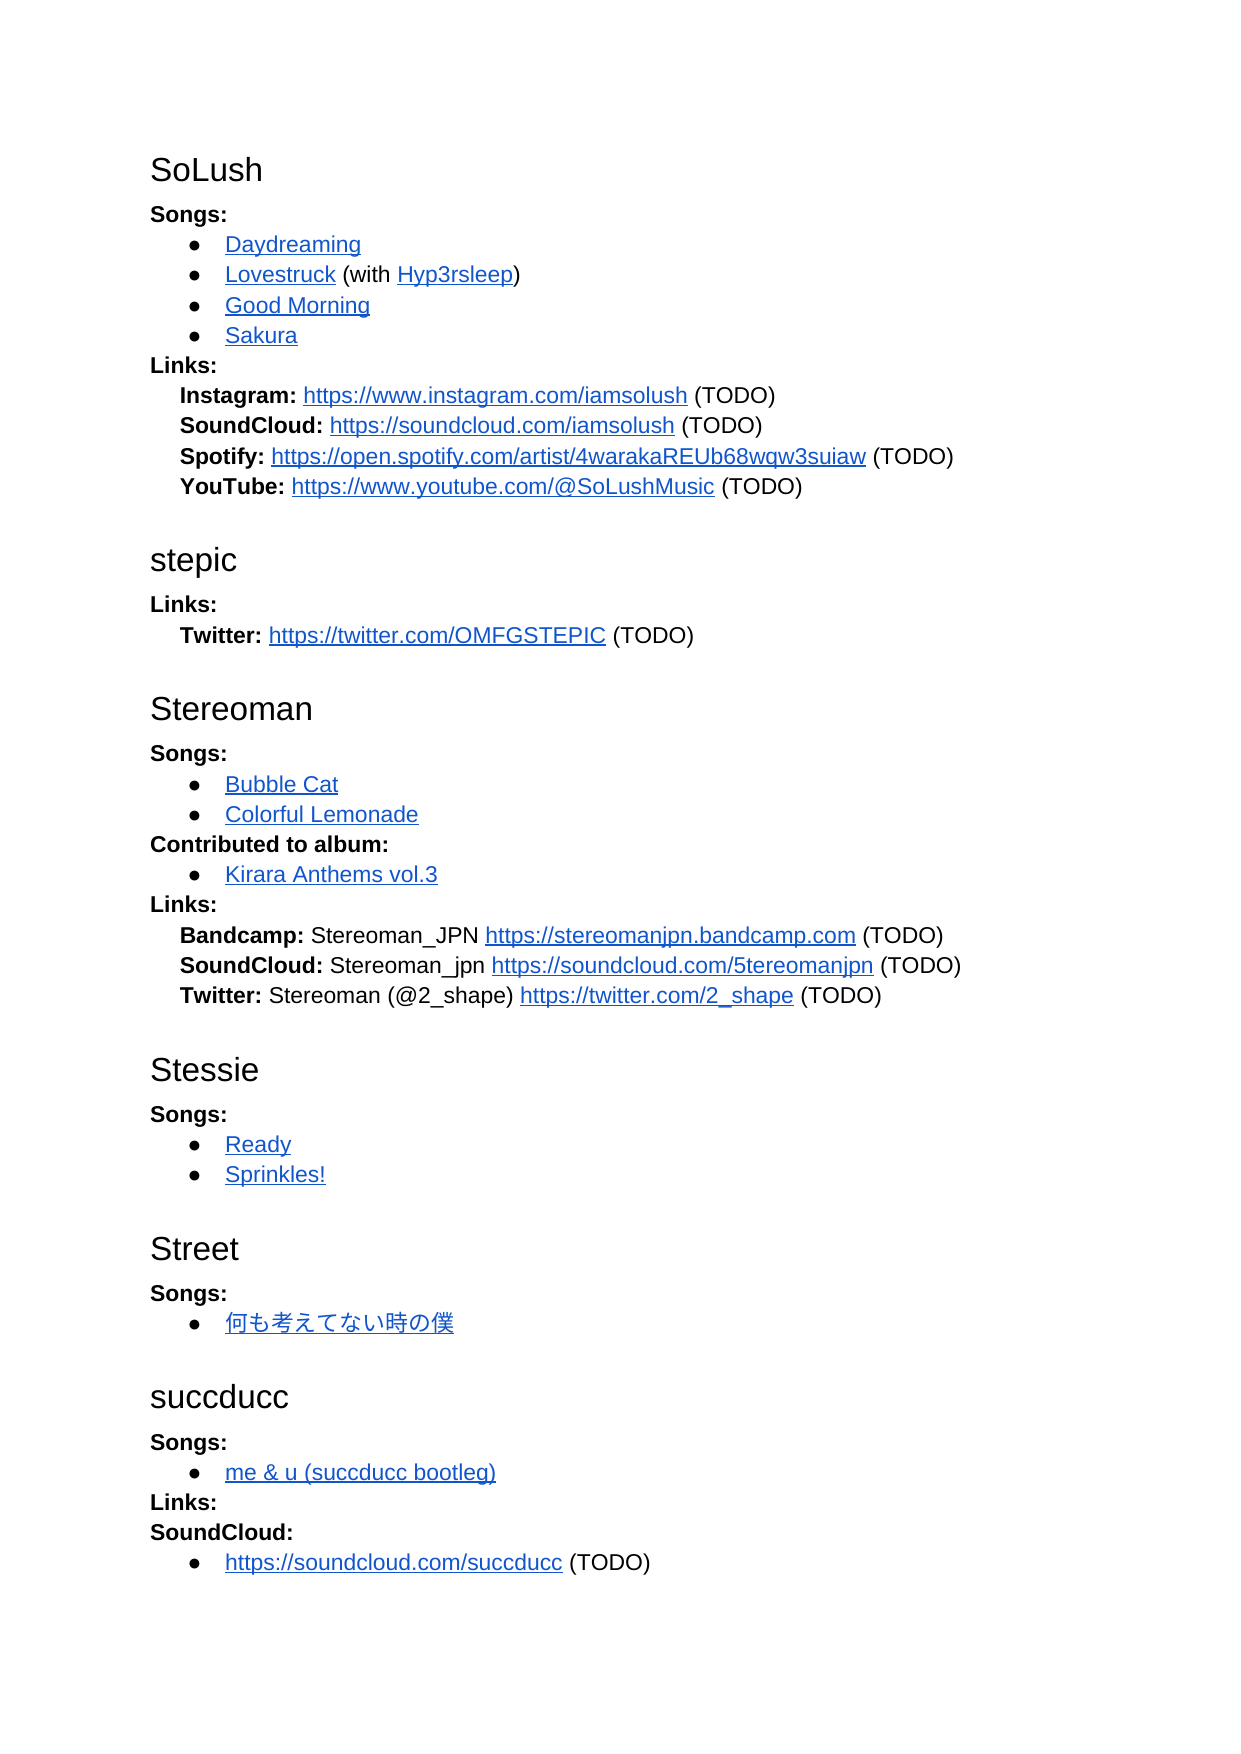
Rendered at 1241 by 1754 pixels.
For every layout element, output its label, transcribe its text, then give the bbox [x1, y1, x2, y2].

list Kirara Anthems vol.3 [187, 861, 1090, 887]
text Instagram: https://www.instagram.com/iamsolush (TODO) [179, 382, 1090, 408]
text YouTube: https://www.youtube.com/@SoLushMusic (TODO) [179, 473, 1090, 499]
text Songs: [150, 201, 1090, 227]
list Lovestruck (with Hyp3rsleep) [187, 261, 1090, 288]
text Contributed to album: [150, 831, 1090, 857]
text Twitter: https://twitter.com/OMFGSTEPIC (TODO) [179, 622, 1090, 648]
list Ready [187, 1131, 1090, 1157]
list Good Morning [187, 292, 1090, 318]
subtitle Street [150, 1229, 1090, 1267]
text Links: [150, 352, 1090, 378]
list Sakura [187, 322, 1090, 348]
list Bubble Cat [187, 771, 1090, 797]
list https://soundcloud.com/succducc (TODO) [187, 1549, 1090, 1576]
list me & u (succducc bootleg) [187, 1459, 1090, 1485]
text Songs: [150, 1428, 1090, 1455]
subtitle Stessie [150, 1050, 1090, 1088]
text Songs: [150, 1280, 1090, 1306]
subtitle SoLush [150, 150, 1090, 188]
text Twitter: Stereoman (@2_shape) https://twitter.com/2_shape (TODO) [179, 982, 1090, 1008]
list Daydreaming [187, 231, 1090, 257]
text SoundCloud: https://soundcloud.com/iamsolush (TODO) [179, 412, 1090, 439]
text Spotify: https://open.spotify.com/artist/4warakaREUb68wqw3suiaw (TODO) [179, 443, 1090, 469]
text SoundCloud: [150, 1519, 1090, 1546]
subtitle stepic [150, 541, 1090, 579]
text Links: [150, 591, 1090, 618]
list Sprinkles! [187, 1161, 1090, 1187]
text Songs: [150, 740, 1090, 767]
subtitle Stereoman [150, 689, 1090, 728]
text Links: [150, 1489, 1090, 1515]
text Bandcamp: Stereoman_JPN https://stereomanjpn.bandcamp.com (TODO) [179, 922, 1090, 948]
text Links: [150, 891, 1090, 918]
list 何も考えてない時の僕 [187, 1310, 1090, 1336]
subtitle succducc [150, 1378, 1090, 1416]
list Colorful Lemonade [187, 801, 1090, 827]
text SoundCloud: Stereoman_jpn https://soundcloud.com/5tereomanjpn (TODO) [179, 952, 1090, 978]
text Songs: [150, 1101, 1090, 1127]
